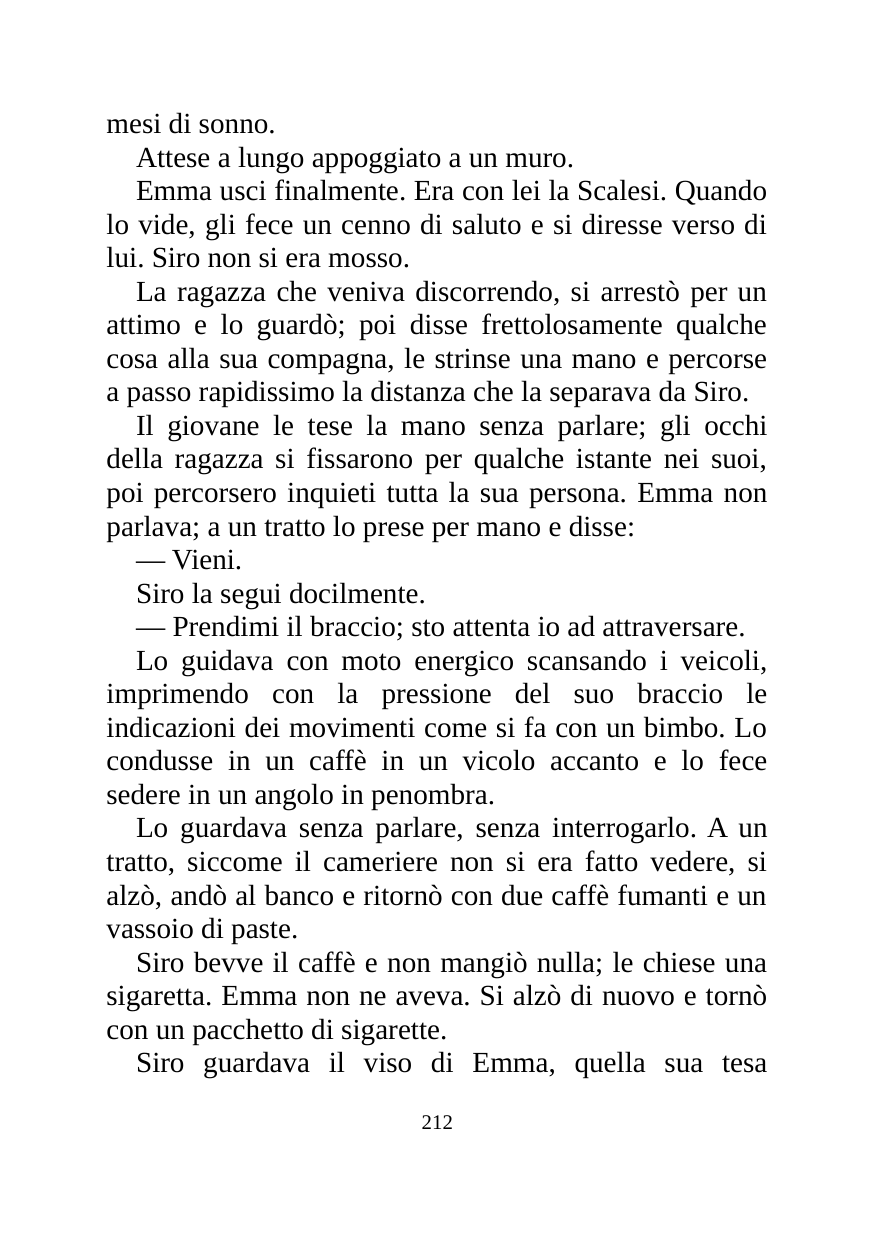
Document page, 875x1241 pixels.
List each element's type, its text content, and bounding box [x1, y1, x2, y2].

text Emma usci finalmente. Era con lei la Scalesi. Quando lo vide, gli fece un cenno di saluto e si diresse verso di lui. Siro non si era mosso. [106, 173, 768, 274]
text mesi di sonno. [106, 106, 768, 140]
text Lo guidava con moto energico scansando i veicoli, imprimendo con la pressione del suo braccio le indicazioni dei movimenti come si fa con un bimbo. Lo condusse in un caffè in un vicolo accanto e lo fece sedere in un angolo in penombra. [106, 643, 768, 811]
text Il giovane le tese la mano senza parlare; gli occhi della ragazza si fissarono per qualche istante nei suoi, poi percorsero inquieti tutta la sua persona. Emma non parlava; a un tratto lo prese per mano e disse: [106, 408, 768, 542]
text Lo guardava senza parlare, senza interrogarlo. A un tratto, siccome il cameriere non si era fatto vedere, si alzò, andò al banco e ritornò con due caffè fumanti e un vassoio di paste. [106, 811, 768, 945]
text Siro la segui docilmente. [106, 576, 768, 609]
text La ragazza che veniva discorrendo, si arrestò per un attimo e lo guardò; poi disse frettolosamente qualche cosa alla sua compagna, le strinse una mano e percorse a passo rapidissimo la distanza che la separava da Siro. [106, 274, 768, 408]
text Siro bevve il caffè e non mangiò nulla; le chiese una sigaretta. Emma non ne aveva. Si alzò di nuovo e tornò con un pacchetto di sigarette. [106, 945, 768, 1045]
text Siro guardava il viso di Emma, quella sua tesa [106, 1045, 768, 1079]
text Attese a lungo appoggiato a un muro. [106, 140, 768, 173]
text — Vieni. [106, 542, 768, 576]
text — Prendimi il braccio; sto attenta io ad attraversare. [106, 609, 768, 643]
